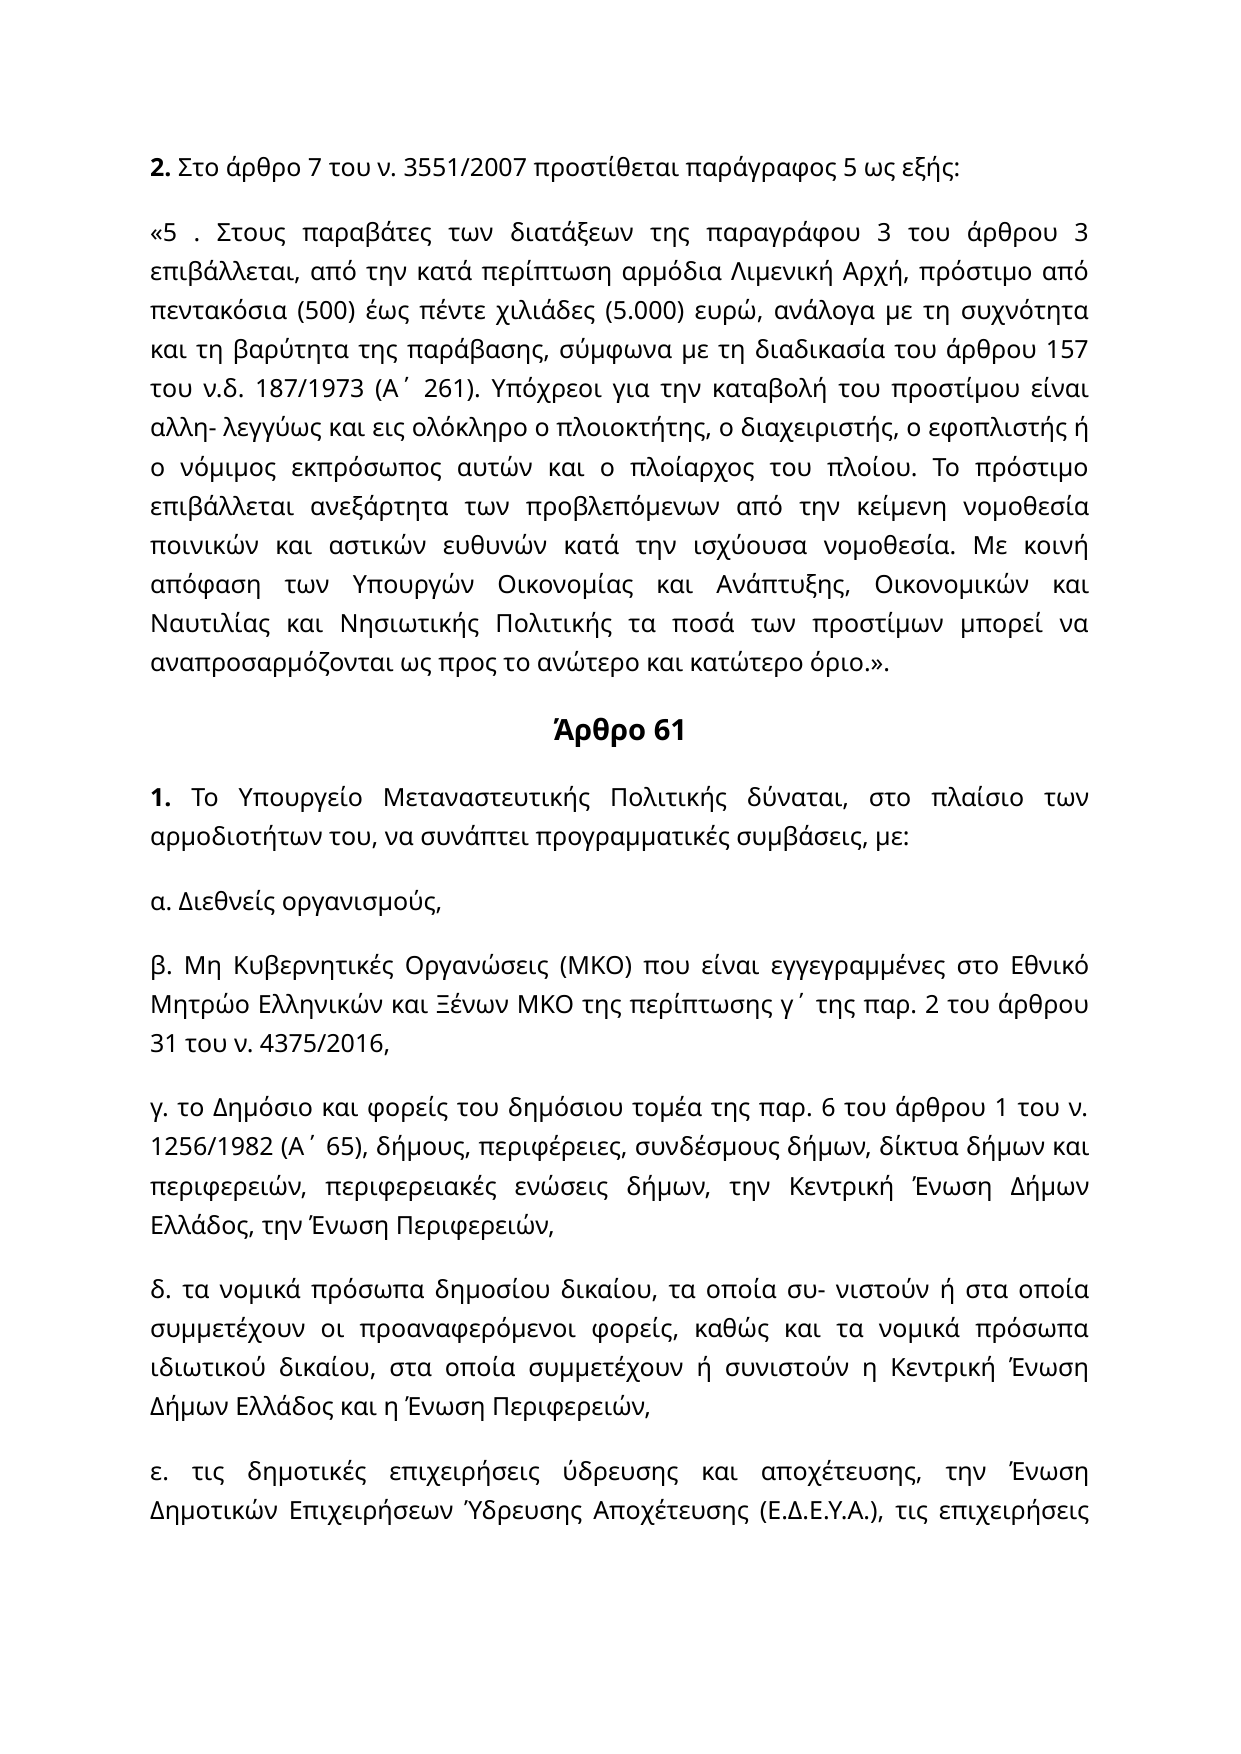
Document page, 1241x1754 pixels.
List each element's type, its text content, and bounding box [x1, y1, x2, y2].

text β. Μη Κυβερνητικές Οργανώσεις (ΜΚΟ) που είναι εγγεγραμμένες στο Εθνικό Μητρώο Ελληνικών και Ξένων ΜΚΟ της περίπτωσης γ΄ της παρ. 2 του άρθρου 31 του ν. 4375/2016, [150, 947, 1090, 1060]
text α. Διεθνείς οργανισμούς, [150, 883, 1090, 917]
subtitle Άρθρο 61 [150, 709, 1090, 749]
text ε. τις δημοτικές επιχειρήσεις ύδρευσης και αποχέτευσης, την Ένωση Δημοτικών Επιχειρήσεων Ύδρευσης Αποχέτευσης (Ε.Δ.Ε.Υ.Α.), τις επιχειρήσεις [150, 1453, 1090, 1526]
text «5 . Στους παραβάτες των διατάξεων της παραγράφου 3 του άρθρου 3 επιβάλλεται, από την κατά περίπτωση αρμόδια Λιμενική Αρχή, πρόστιμο από πεντακόσια (500) έως πέντε χιλιάδες (5.000) ευρώ, ανάλογα με τη συχνότητα και τη βαρύτητα της παράβασης, σύμφωνα με τη διαδικασία του άρθρου 157 του ν.δ. 187/1973 (Α΄ 261). Υπόχρεοι για την καταβολή του προστίμου είναι αλλη- λεγγύως και εις ολόκληρο ο πλοιοκτήτης, ο διαχειριστής, ο εφοπλιστής ή ο νόμιμος εκπρόσωπος αυτών και ο πλοίαρχος του πλοίου. Το πρόστιμο επιβάλλεται ανεξάρτητα των προβλεπόμενων από την κείμενη νομοθεσία ποινικών και αστικών ευθυνών κατά την ισχύουσα νομοθεσία. Με κοινή απόφαση των Υπουργών Οικονομίας και Ανάπτυξης, Οικονομικών και Ναυτιλίας και Νησιωτικής Πολιτικής τα ποσά των προστίμων μπορεί να αναπροσαρμόζονται ως προς το ανώτερο και κατώτερο όριο.». [150, 214, 1090, 679]
text 2. Στο άρθρο 7 του ν. 3551/2007 προστίθεται παράγραφος 5 ως εξής: [150, 150, 1090, 184]
text δ. τα νομικά πρόσωπα δημοσίου δικαίου, τα οποία συ- νιστούν ή στα οποία συμμετέχουν οι προαναφερόμενοι φορείς, καθώς και τα νομικά πρόσωπα ιδιωτικού δικαίου, στα οποία συμμετέχουν ή συνιστούν η Κεντρική Ένωση Δήμων Ελλάδος και η Ένωση Περιφερειών, [150, 1271, 1090, 1423]
text γ. το Δημόσιο και φορείς του δημόσιου τομέα της παρ. 6 του άρθρου 1 του ν. 1256/1982 (Α΄ 65), δήμους, περιφέρειες, συνδέσμους δήμων, δίκτυα δήμων και περιφερειών, περιφερειακές ενώσεις δήμων, την Κεντρική Ένωση Δήμων Ελλάδος, την Ένωση Περιφερειών, [150, 1090, 1090, 1241]
text 1. Το Υπουργείο Μεταναστευτικής Πολιτικής δύναται, στο πλαίσιο των αρμοδιοτήτων του, να συνάπτει προγραμματικές συμβάσεις, με: [150, 780, 1090, 853]
